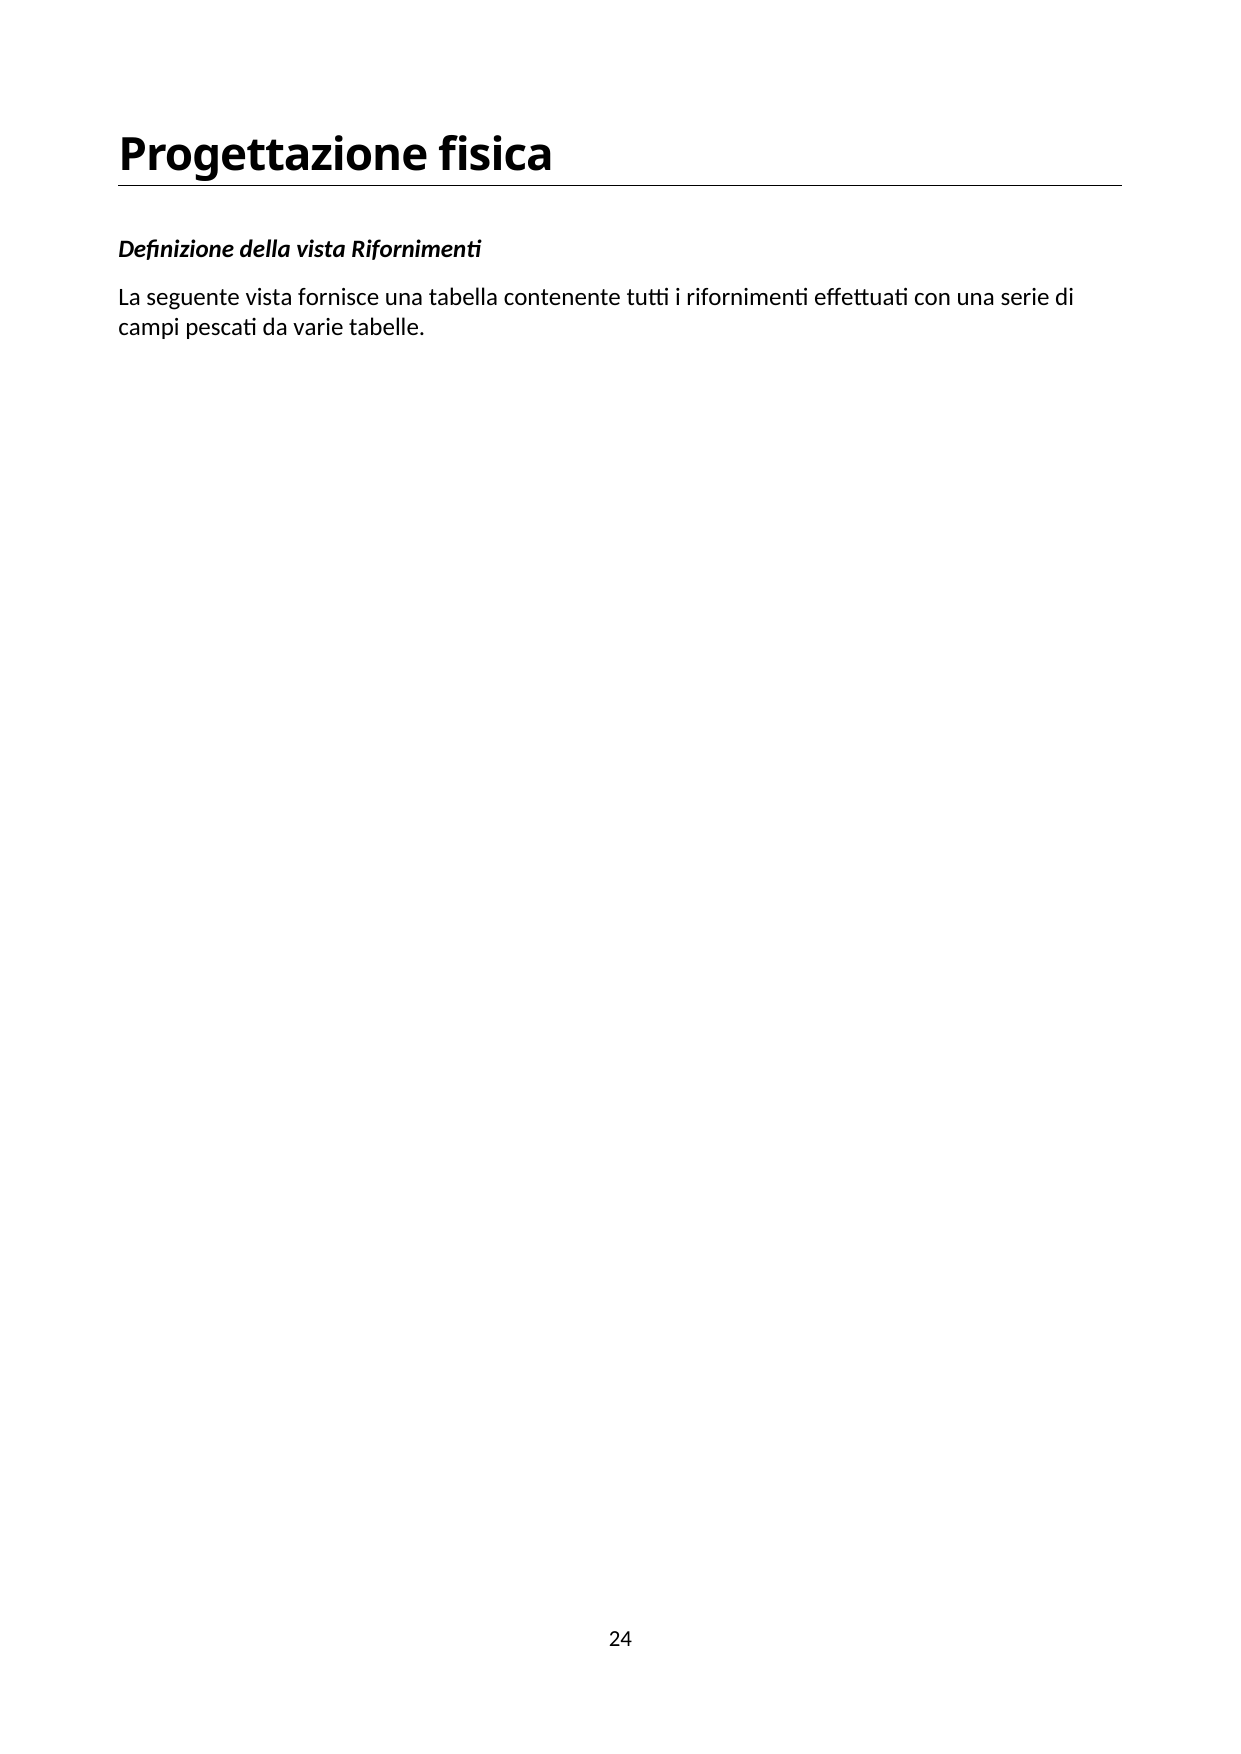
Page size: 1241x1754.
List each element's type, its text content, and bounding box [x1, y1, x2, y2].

text La seguente vista fornisce una tabella contenente tutti i rifornimenti effettuati con una serie di campi pescati da varie tabelle. [118, 281, 1122, 342]
text Definizione della vista Rifornimenti [118, 234, 1122, 264]
title Progettazione fisica [118, 121, 1122, 185]
